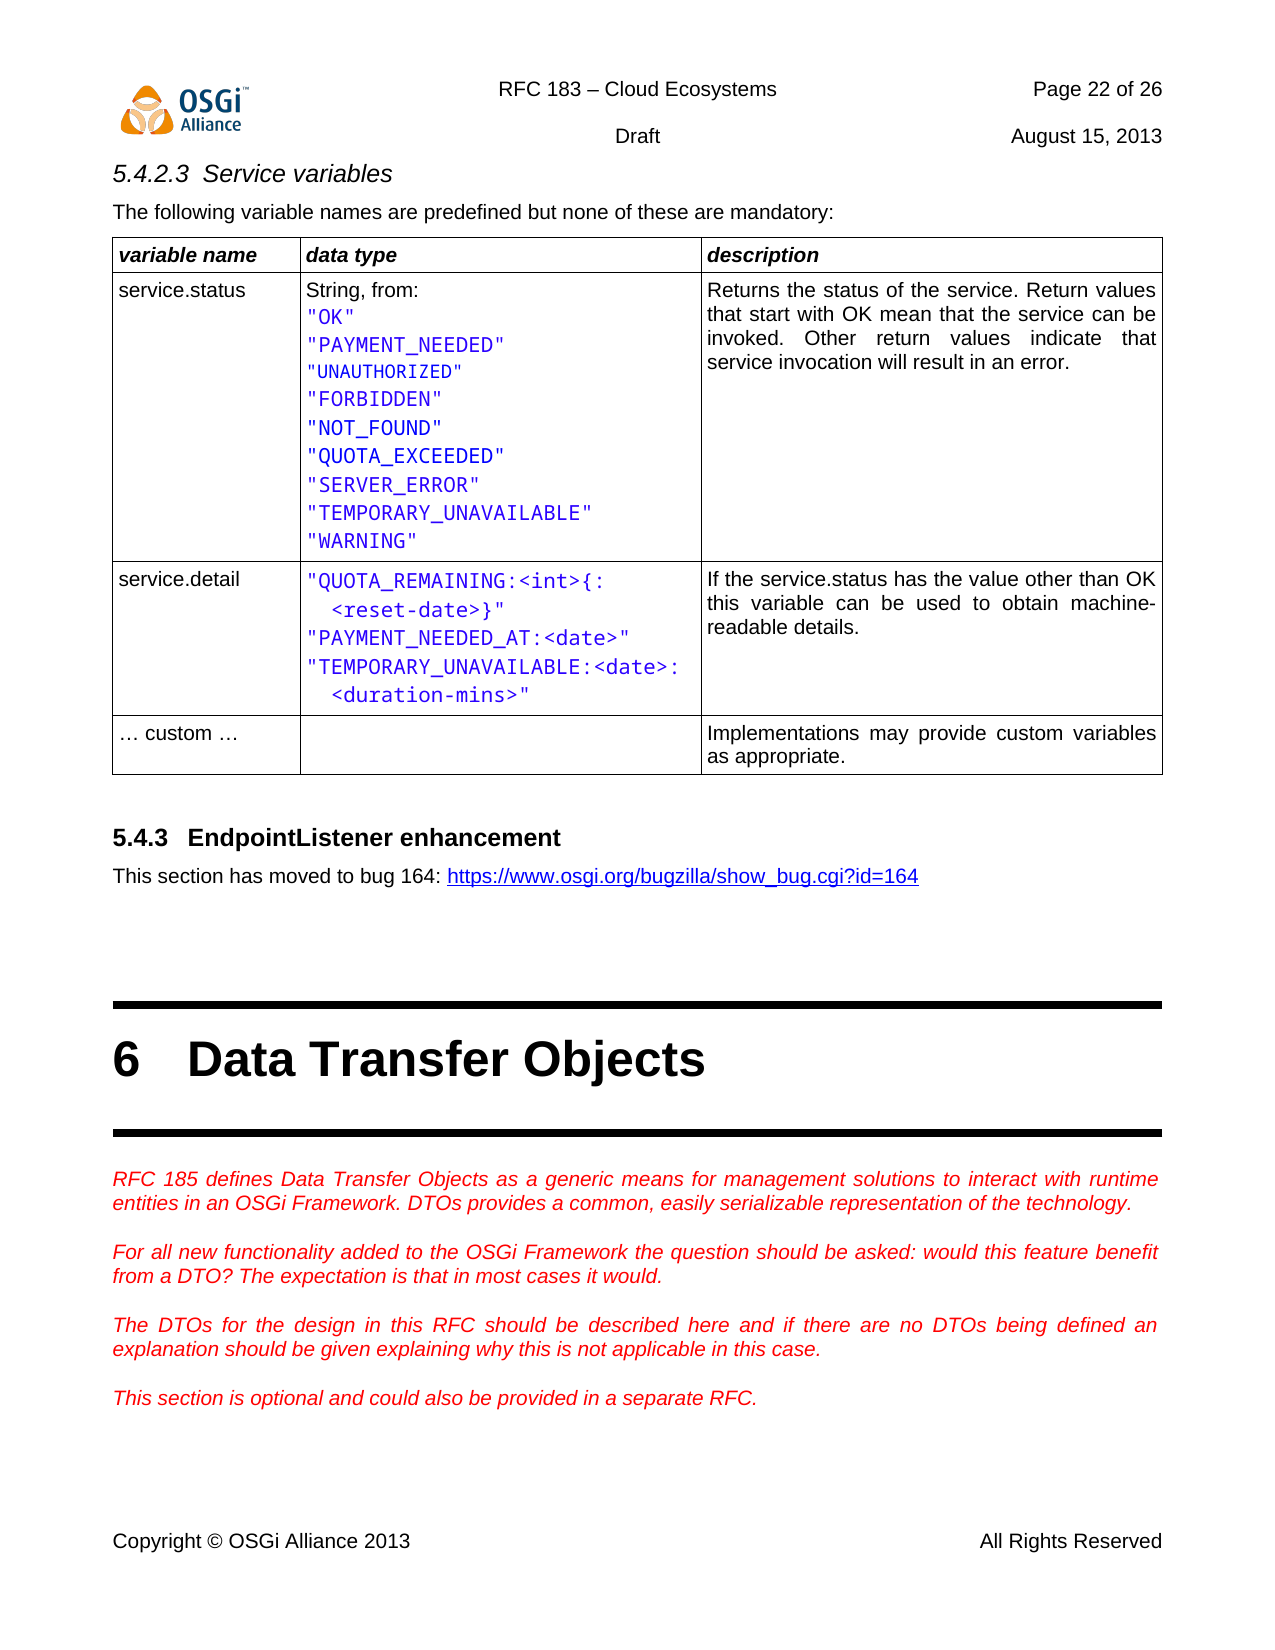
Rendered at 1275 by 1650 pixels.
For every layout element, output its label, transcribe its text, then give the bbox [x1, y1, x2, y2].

text For all new functionality added to the OSGi Framework the question should be asked: would this feature benefit from a DTO? The expectation is that in most cases it would. [112, 1239, 1162, 1287]
subtitle Service variables [112, 159, 1162, 188]
text This section has moved to bug 164: https://www.osgi.org/bugzilla/show_bug.cgi?id=164 [112, 864, 1162, 888]
table_cell If the service.status has the value other than OK this variable can be used to obtain machine-readable details. [702, 562, 1162, 714]
table_cell [301, 716, 701, 774]
subtitle EndpointListener enhancement [112, 823, 1162, 852]
table_cell service.status [113, 273, 300, 561]
text The following variable names are predefined but none of these are mandatory: [112, 200, 1162, 224]
table_header variable name [113, 238, 300, 272]
table_header data type [301, 238, 701, 272]
text The DTOs for the design in this RFC should be described here and if there are no DTOs being defined an explanation should be given explaining why this is not applicable in this case. [112, 1312, 1162, 1360]
table_cell service.detail [113, 562, 300, 714]
text RFC 185 defines Data Transfer Objects as a generic means for management solutions to interact with runtime entities in an OSGi Framework. DTOs provides a common, easily serializable representation of the technology. [112, 1167, 1162, 1214]
table_cell … custom … [113, 716, 300, 774]
table_cell Implementations may provide custom variables as appropriate. [702, 716, 1162, 774]
picture [113, 78, 257, 142]
table_cell "QUOTA_REMAINING:<int>{: <reset-date>}" "PAYMENT_NEEDED_AT:<date>" "TEMPORARY_UNAVAILABLE:<date>: <duration-mins>" [301, 562, 701, 714]
subtitle Data Transfer Objects [112, 1002, 1162, 1137]
text This section is optional and could also be provided in a separate RFC. [112, 1385, 1162, 1409]
table_cell Returns the status of the service. Return values that start with OK mean that the service can be invoked. Other return values indicate that service invocation will result in an error. [702, 273, 1162, 561]
table_header description [702, 238, 1162, 272]
table_cell String, from: "OK" "PAYMENT_NEEDED" "UNAUTHORIZED" "FORBIDDEN" "NOT_FOUND" "QUOTA_EXCEEDED" "SERVER_ERROR" "TEMPORARY_UNAVAILABLE" "WARNING" [301, 273, 701, 561]
